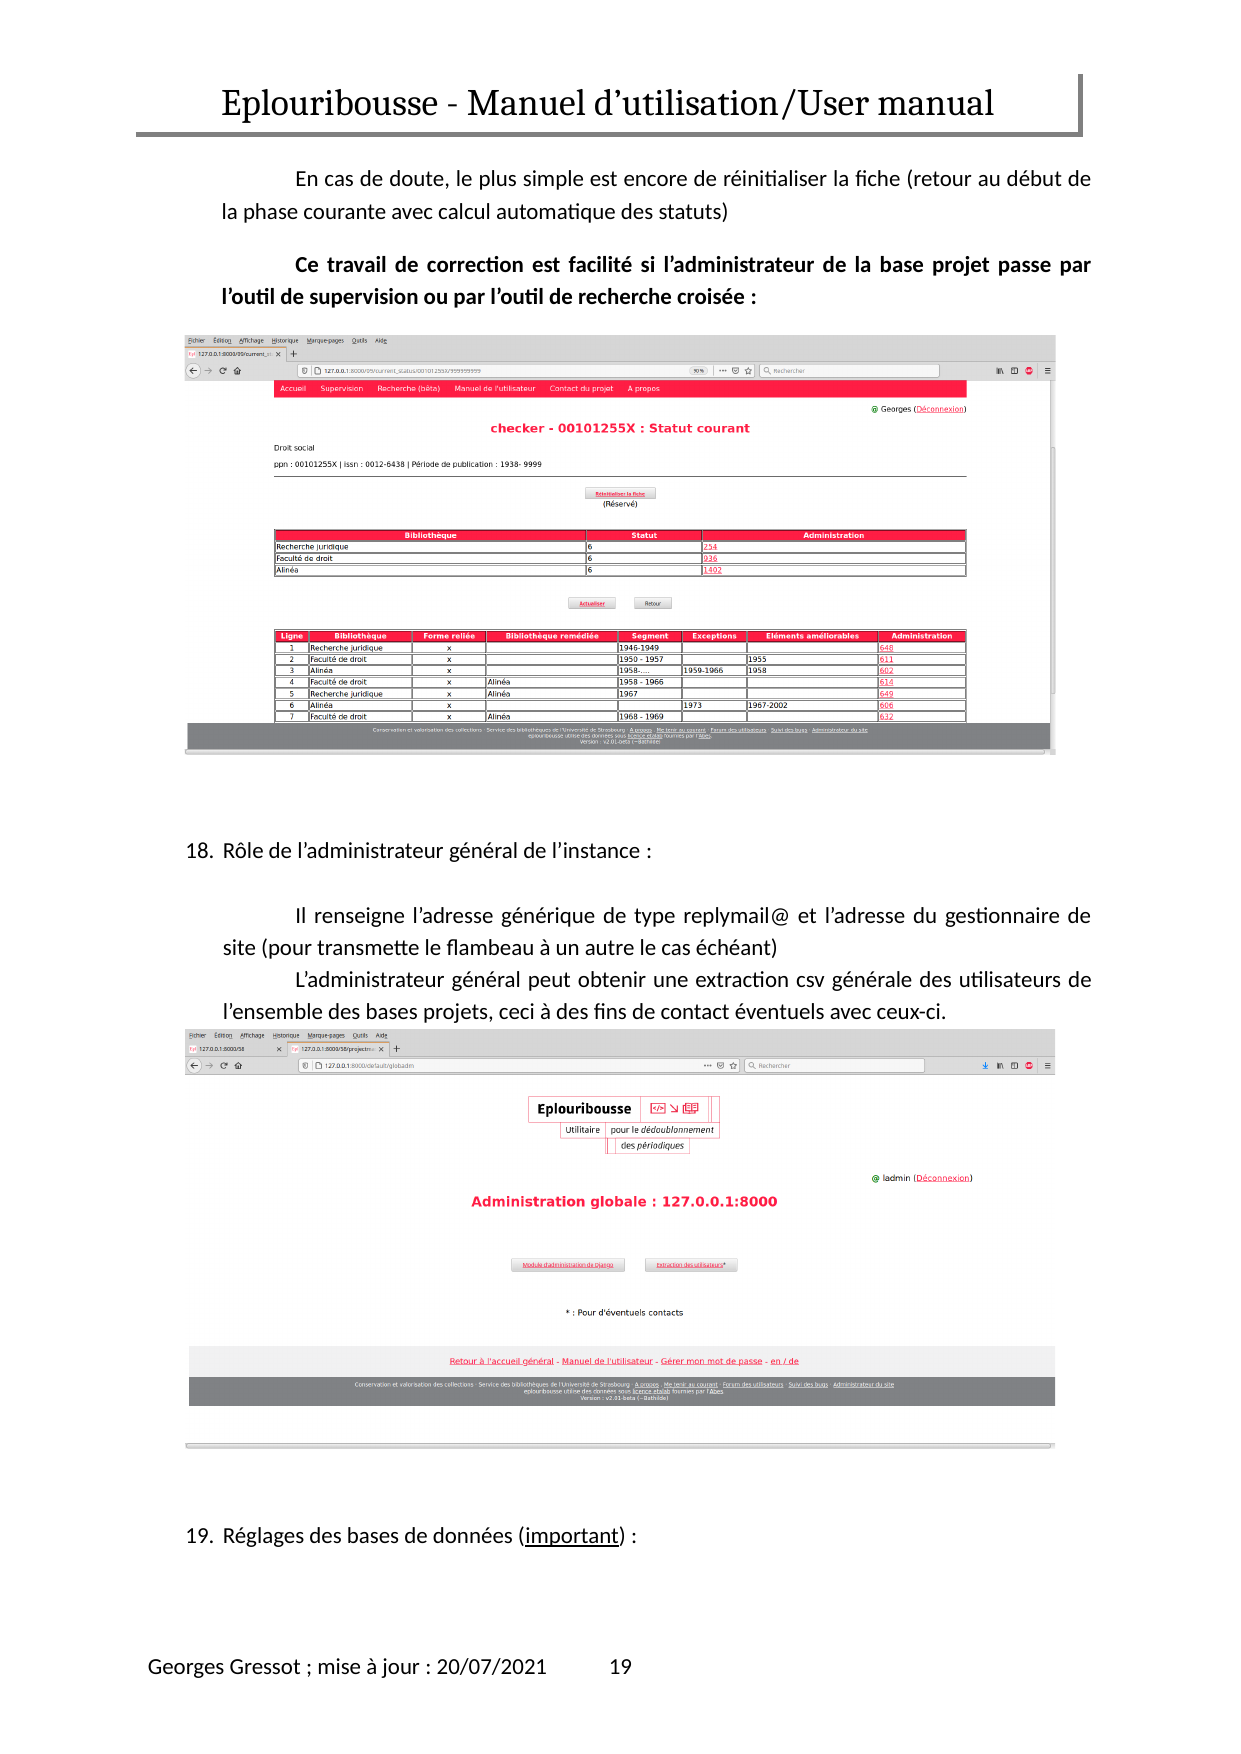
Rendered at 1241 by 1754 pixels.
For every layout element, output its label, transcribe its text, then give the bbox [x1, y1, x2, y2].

picture [184, 335, 1056, 755]
list Rôle de l’administrateur général de l’instance : [185, 836, 1093, 864]
list L’administrateur général peut obtenir une extraction csv générale des utilisateurs de l’ensemble des bases projets, ceci à des fins de contact éventuels avec ceux-ci. [223, 965, 1093, 1025]
list Il renseigne l’adresse générique de type replymail@ et l’adresse du gestionnaire de site (pour transmette le flambeau à un autre le cas échéant) [223, 901, 1093, 961]
text Ce travail de correction est facilité si l’administrateur de la base projet passe par l’outil de supervision ou par l’outil de recherche croisée : [221, 250, 1093, 310]
picture [185, 1029, 1055, 1449]
list Réglages des bases de données (important) : [185, 1521, 1093, 1549]
text En cas de doute, le plus simple est encore de réinitialiser la fiche (retour au début de la phase courante avec calcul automatique des statuts) [221, 164, 1093, 225]
